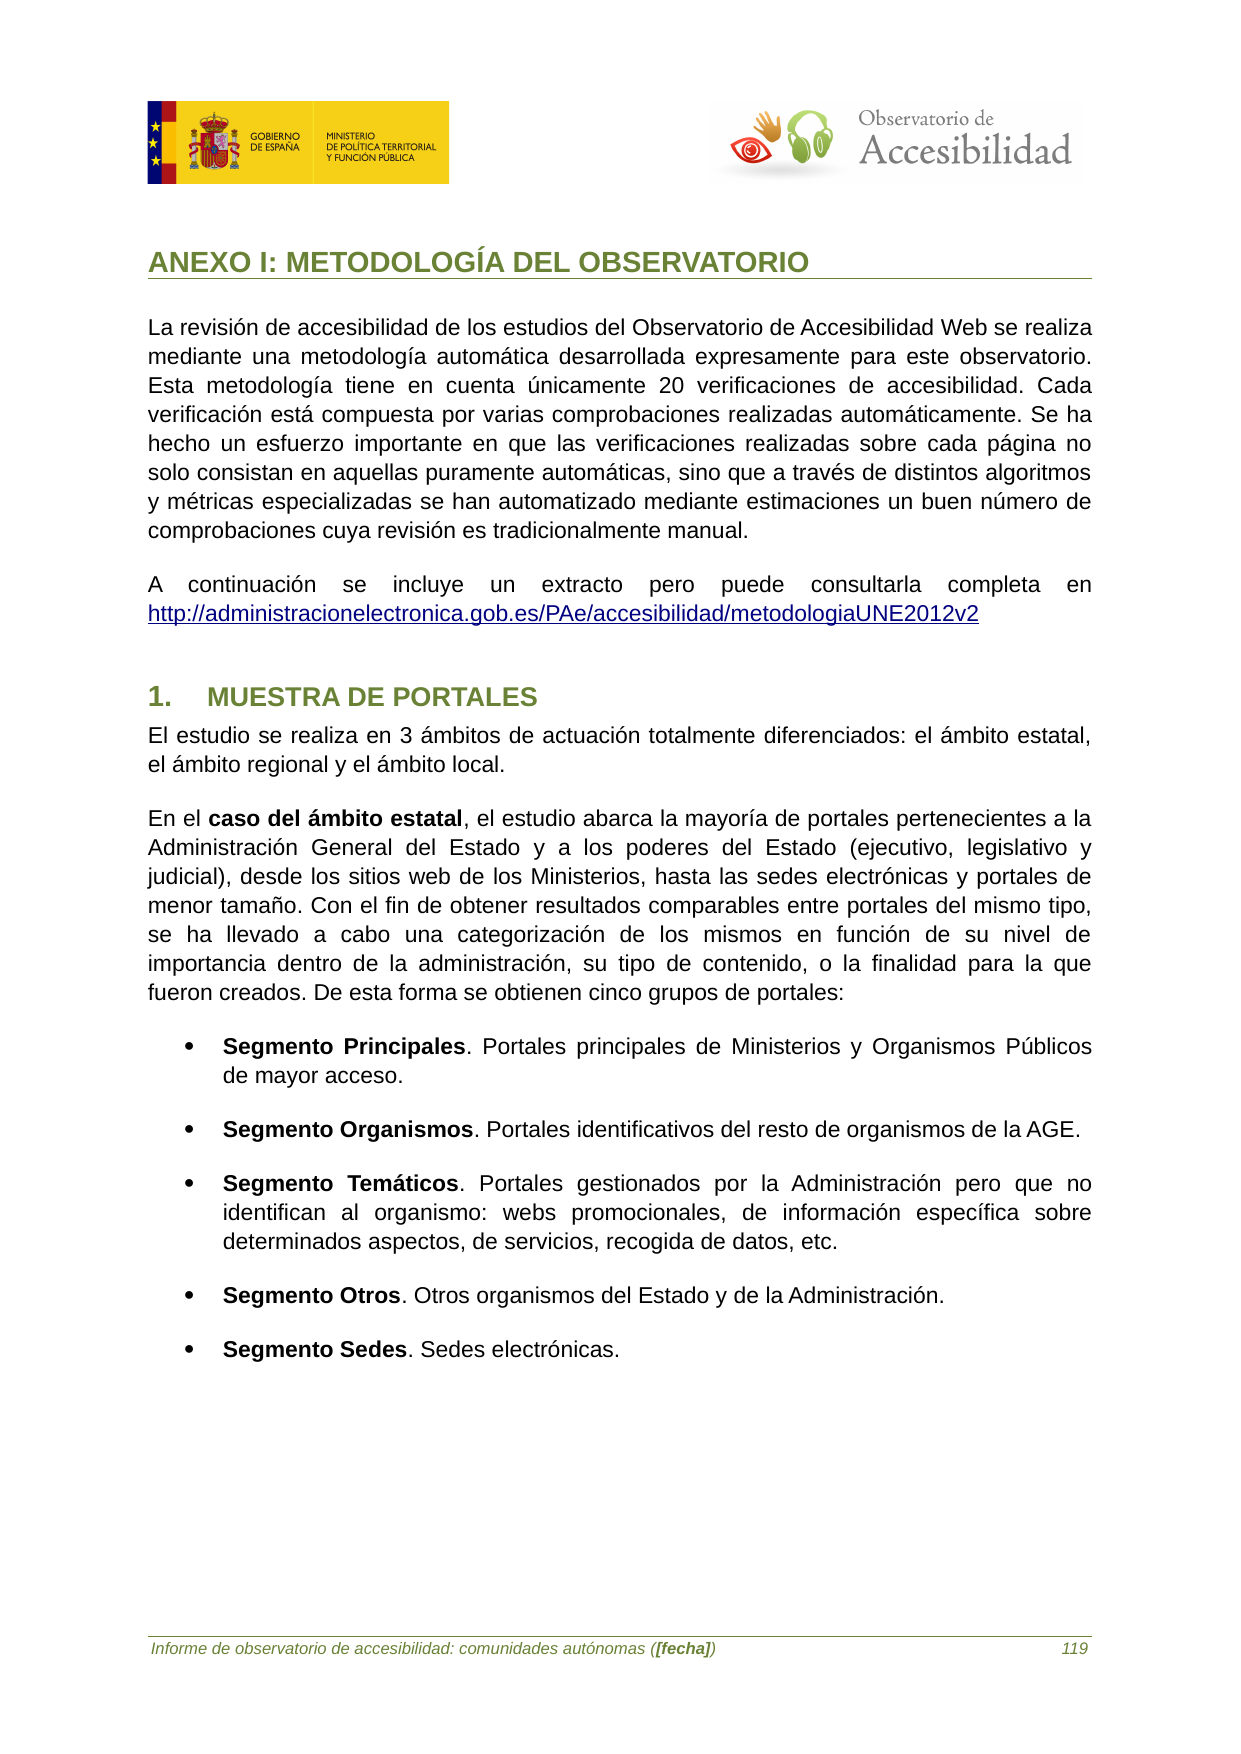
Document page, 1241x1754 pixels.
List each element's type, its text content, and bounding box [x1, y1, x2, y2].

text La revisión de accesibilidad de los estudios del Observatorio de Accesibilidad Web se realiza mediante una metodología automática desarrollada expresamente para este observatorio. Esta metodología tiene en cuenta únicamente 20 verificaciones de accesibilidad. Cada verificación está compuesta por varias comprobaciones realizadas automáticamente. Se ha hecho un esfuerzo importante en que las verificaciones realizadas sobre cada página no solo consistan en aquellas puramente automáticas, sino que a través de distintos algoritmos y métricas especializadas se han automatizado mediante estimaciones un buen número de comprobaciones cuya revisión es tradicionalmente manual. [148, 314, 1092, 543]
text A continuación se incluye un extracto pero puede consultarla completa en http://administracionelectronica.gob.es/PAe/accesibilidad/metodologiaUNE2012v2 [148, 571, 1092, 626]
text En el caso del ámbito estatal, el estudio abarca la mayoría de portales pertenecientes a la Administración General del Estado y a los poderes del Estado (ejecutivo, legislativo y judicial), desde los sitios web de los Ministerios, hasta las sedes electrónicas y portales de menor tamaño. Con el fin de obtener resultados comparables entre portales del mismo tipo, se ha llevado a cabo una categorización de los mismos en función de su nivel de importancia dentro de la administración, su tipo de contenido, o la finalidad para la que fueron creados. De esta forma se obtienen cinco grupos de portales: [148, 805, 1092, 1005]
list Segmento Otros. Otros organismos del Estado y de la Administración. [185, 1282, 1092, 1308]
list Segmento Organismos. Portales identificativos del resto de organismos de la AGE. [185, 1116, 1092, 1142]
subtitle Muestra de Portales [148, 679, 1092, 712]
list Segmento Sedes. Sedes electrónicas. [185, 1336, 1092, 1362]
picture [147, 101, 450, 184]
list Segmento Principales. Portales principales de Ministerios y Organismos Públicos de mayor acceso. [185, 1033, 1092, 1088]
subtitle ANEXO I: Metodología del Observatorio [148, 245, 1092, 278]
text El estudio se realiza en 3 ámbitos de actuación totalmente diferenciados: el ámbito estatal, el ámbito regional y el ámbito local. [148, 722, 1092, 778]
picture [710, 101, 1086, 184]
list Segmento Temáticos. Portales gestionados por la Administración pero que no identifican al organismo: webs promocionales, de información específica sobre determinados aspectos, de servicios, recogida de datos, etc. [185, 1170, 1092, 1254]
